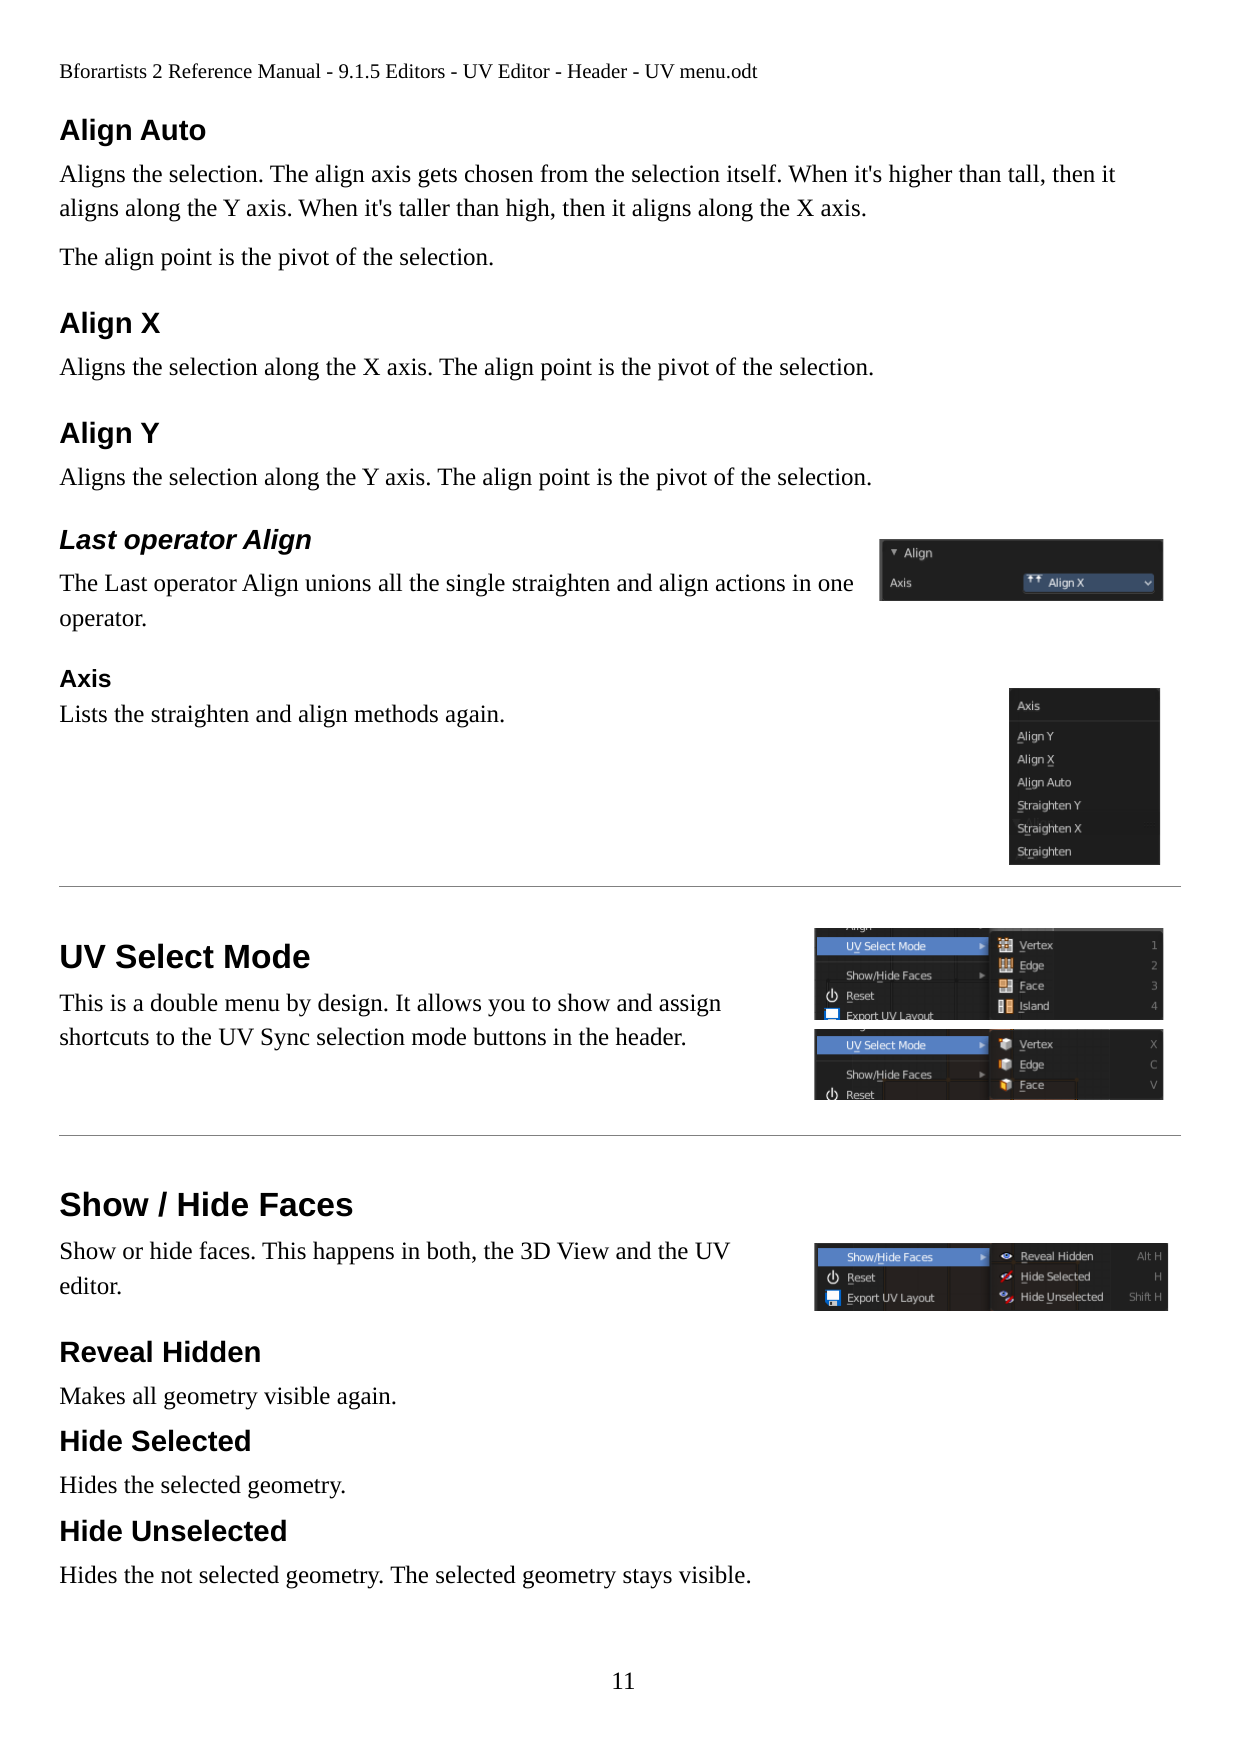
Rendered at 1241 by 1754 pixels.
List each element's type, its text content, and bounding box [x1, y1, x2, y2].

subtitle Hide Unselected [59, 1514, 1181, 1547]
subtitle Show / Hide Faces [59, 1185, 1181, 1224]
subtitle Reveal Hidden [59, 1334, 1181, 1368]
picture [1009, 688, 1161, 865]
text The Last operator Align unions all the single straighten and align actions in one operator. [59, 568, 1181, 631]
text The align point is the pivot of the selection. [59, 242, 1181, 271]
text Aligns the selection along the X axis. The align point is the pivot of the selection. [59, 352, 1181, 381]
text Hides the selected geometry. [59, 1470, 1181, 1499]
subtitle Last operator Align [59, 524, 1181, 556]
text Show or hide faces. This happens in both, the 3D View and the UV editor. [59, 1236, 1181, 1299]
subtitle Align Auto [59, 113, 1181, 146]
text Lists the straighten and align methods again. [59, 699, 1009, 728]
picture [879, 539, 1164, 601]
text Hides the not selected geometry. The selected geometry stays visible. [59, 1560, 1181, 1589]
subtitle Hide Selected [59, 1424, 1181, 1458]
text Aligns the selection along the Y axis. The align point is the pivot of the selection. [59, 462, 1181, 491]
subtitle Align X [59, 306, 1181, 340]
text Makes all geometry visible again. [59, 1381, 1181, 1409]
subtitle UV Select Mode [59, 936, 814, 975]
picture [814, 1029, 1164, 1100]
subtitle [1164, 936, 1181, 975]
subtitle Align Y [59, 416, 1181, 450]
text Aligns the selection. The align axis gets chosen from the selection itself. When it's higher than tall, then it aligns along the Y axis. When it's taller than high, then it aligns along the X axis. [59, 159, 1181, 222]
picture [814, 928, 1164, 1020]
text This is a double menu by design. It allows you to show and assign shortcuts to the UV Sync selection mode buttons in the header. [59, 988, 1181, 1051]
picture [814, 1243, 1169, 1311]
subtitle Axis [59, 664, 1181, 693]
